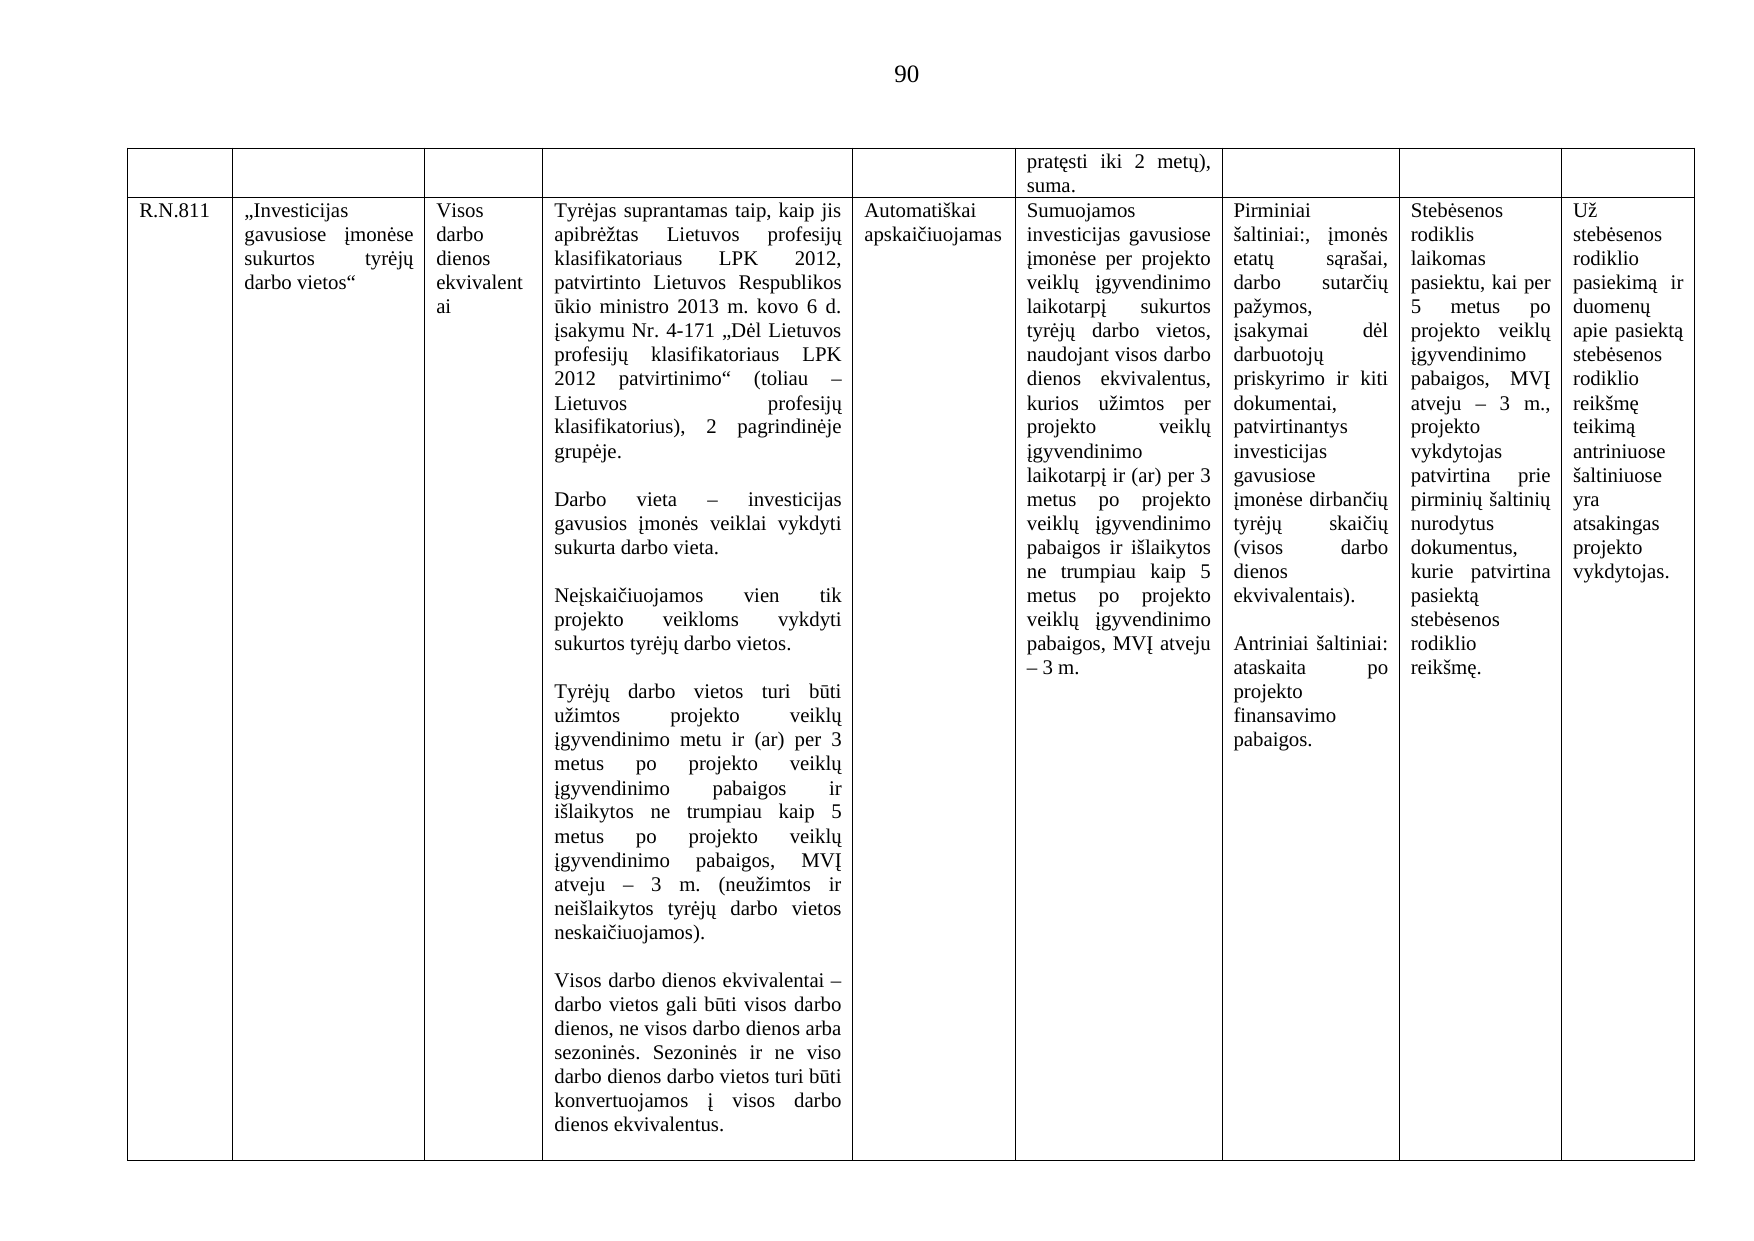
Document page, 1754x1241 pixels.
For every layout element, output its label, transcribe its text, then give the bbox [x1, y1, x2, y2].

table_cell R.N.811 [128, 198, 232, 1160]
table_cell [233, 149, 424, 197]
table_cell Sumuojamos investicijas gavusiose įmonėse per projekto veiklų įgyvendinimo laikotarpį sukurtos tyrėjų darbo vietos, naudojant visos darbo dienos ekvivalentus, kurios užimtos per projekto veiklų įgyvendinimo laikotarpį ir (ar) per 3 metus po projekto veiklų įgyvendinimo pabaigos ir išlaikytos ne trumpiau kaip 5 metus po projekto veiklų įgyvendinimo pabaigos, MVĮ atveju – 3 m. [1016, 198, 1222, 1160]
table_cell [1562, 149, 1694, 197]
table_cell Visos darbo dienos ekvivalentai [425, 198, 542, 1160]
table_cell Pirminiai šaltiniai:, įmonės etatų sąrašai, darbo sutarčių pažymos, įsakymai dėl darbuotojų priskyrimo ir kiti dokumentai, patvirtinantys investicijas gavusiose įmonėse dirbančių tyrėjų skaičių (visos darbo dienos ekvivalentais). Antriniai šaltiniai: ataskaita po projekto finansavimo pabaigos. [1223, 198, 1399, 1160]
table_cell [1400, 149, 1561, 197]
table_cell Stebėsenos rodiklis laikomas pasiektu, kai per 5 metus po projekto veiklų įgyvendinimo pabaigos, MVĮ atveju – 3 m., projekto vykdytojas patvirtina prie pirminių šaltinių nurodytus dokumentus, kurie patvirtina pasiektą stebėsenos rodiklio reikšmę. [1400, 198, 1561, 1160]
table_cell [128, 149, 232, 197]
table_cell „Investicijas gavusiose įmonėse sukurtos tyrėjų darbo vietos“ [233, 198, 424, 1160]
table_cell [543, 149, 852, 197]
table_cell pratęsti iki 2 metų), suma. [1016, 149, 1222, 197]
table_cell Tyrėjas suprantamas taip, kaip jis apibrėžtas Lietuvos profesijų klasifikatoriaus LPK 2012, patvirtinto Lietuvos Respublikos ūkio ministro 2013 m. kovo 6 d. įsakymu Nr. 4-171 „Dėl Lietuvos profesijų klasifikatoriaus LPK 2012 patvirtinimo“ (toliau – Lietuvos profesijų klasifikatorius), 2 pagrindinėje grupėje. Darbo vieta – investicijas gavusios įmonės veiklai vykdyti sukurta darbo vieta. Neįskaičiuojamos vien tik projekto veikloms vykdyti sukurtos tyrėjų darbo vietos. Tyrėjų darbo vietos turi būti užimtos projekto veiklų įgyvendinimo metu ir (ar) per 3 metus po projekto veiklų įgyvendinimo pabaigos ir išlaikytos ne trumpiau kaip 5 metus po projekto veiklų įgyvendinimo pabaigos, MVĮ atveju – 3 m. (neužimtos ir neišlaikytos tyrėjų darbo vietos neskaičiuojamos). Visos darbo dienos ekvivalentai – darbo vietos gali būti visos darbo dienos, ne visos darbo dienos arba sezoninės. Sezoninės ir ne viso darbo dienos darbo vietos turi būti konvertuojamos į visos darbo dienos ekvivalentus. [543, 198, 852, 1160]
table_cell Už stebėsenos rodiklio pasiekimą ir duomenų apie pasiektą stebėsenos rodiklio reikšmę teikimą antriniuose šaltiniuose yra atsakingas projekto vykdytojas. [1562, 198, 1694, 1160]
table_cell [425, 149, 542, 197]
table_cell [1223, 149, 1399, 197]
table_cell [853, 149, 1015, 197]
table_cell Automatiškai apskaičiuojamas [853, 198, 1015, 1160]
